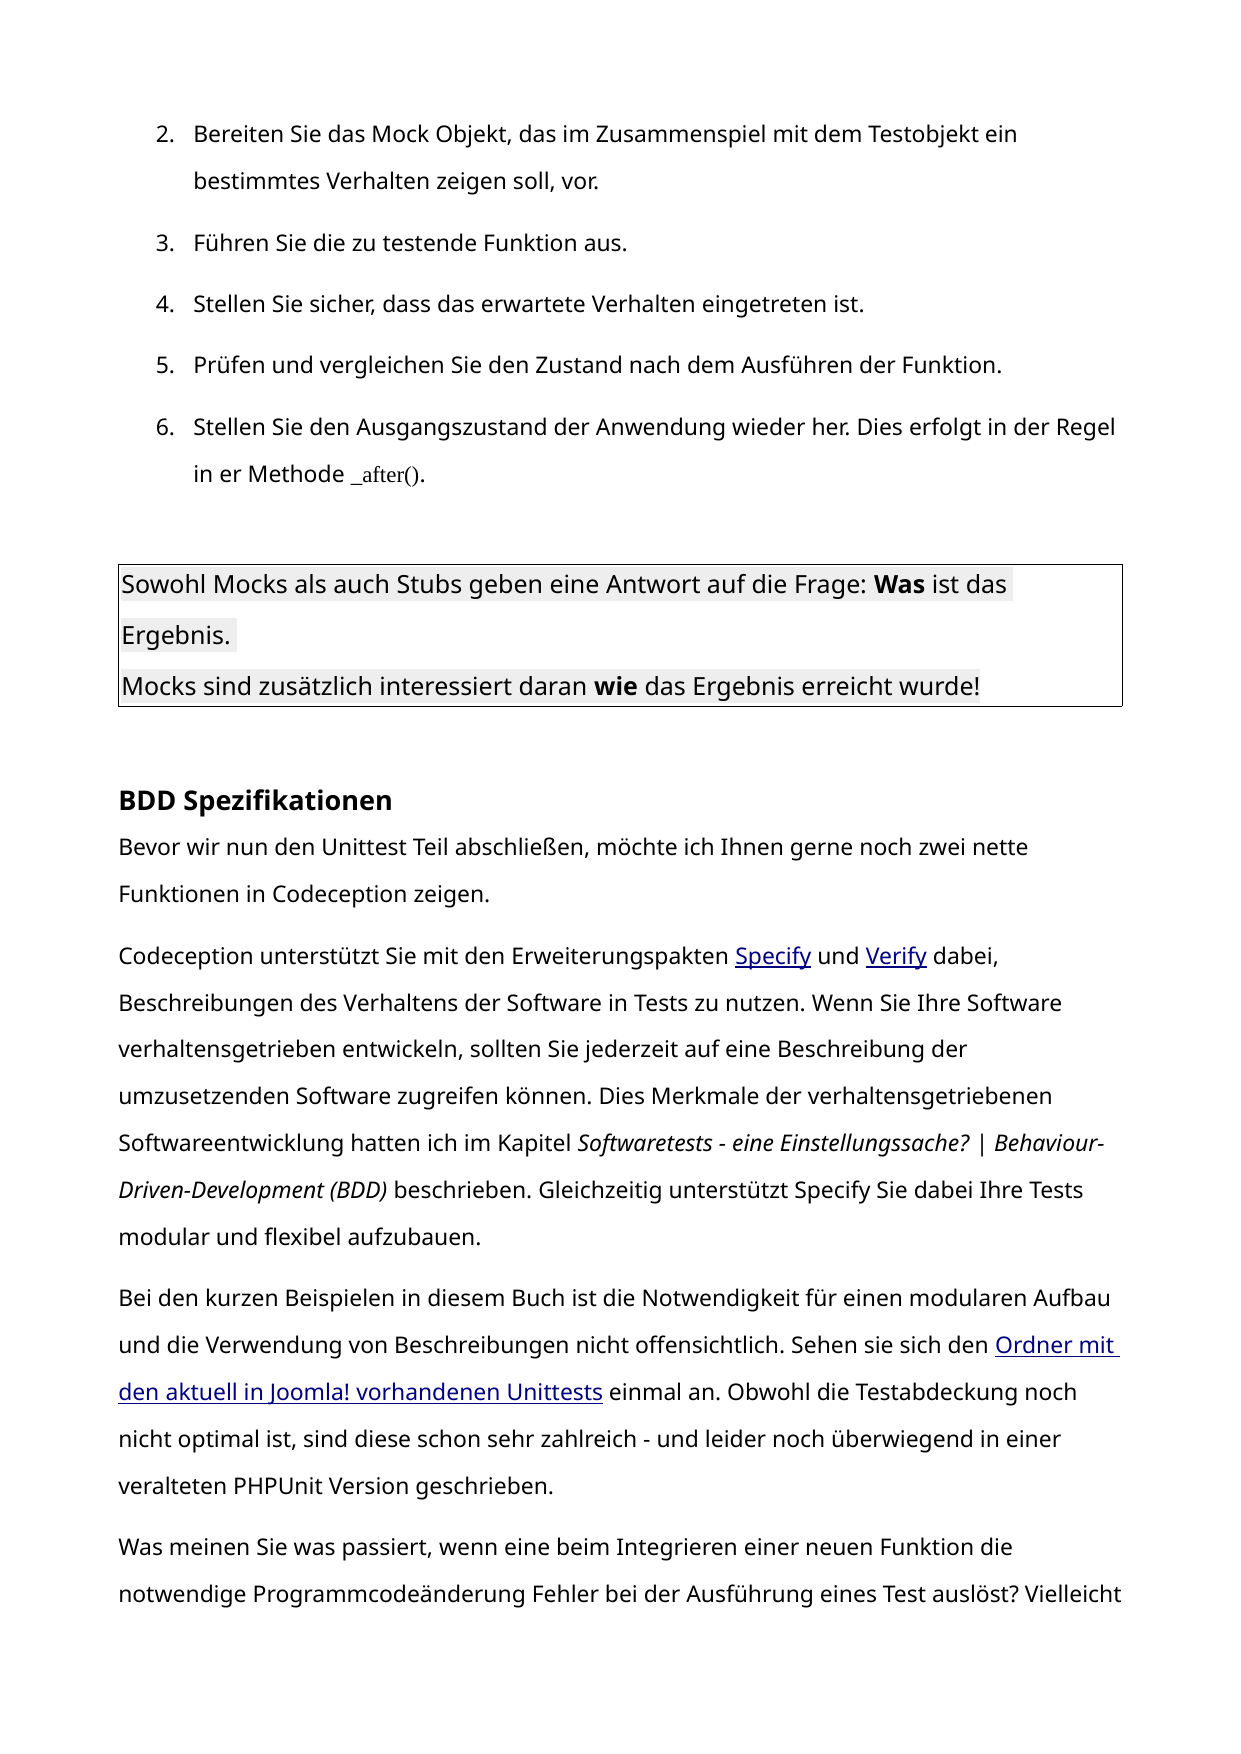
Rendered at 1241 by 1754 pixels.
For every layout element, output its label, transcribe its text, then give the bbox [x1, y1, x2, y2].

text Was meinen Sie was passiert, wenn eine beim Integrieren einer neuen Funktion die notwendige Programmcodeänderung Fehler bei der Ausführung eines Test auslöst? Vielleicht [118, 1531, 1122, 1609]
text Sowohl Mocks als auch Stubs geben eine Antwort auf die Frage: Was ist das Ergebnis. Mocks sind zusätzlich interessiert daran wie das Ergebnis erreicht wurde! [119, 565, 1122, 706]
text Codeception unterstützt Sie mit den Erweiterungspakten Specify und Verify dabei, Beschreibungen des Verhaltens der Software in Tests zu nutzen. Wenn Sie Ihre Software verhaltensgetrieben entwickeln, sollten Sie jederzeit auf eine Beschreibung der umzusetzenden Software zugreifen können. Dies Merkmale der verhaltensgetriebenen Softwareentwicklung hatten ich im Kapitel Softwaretests - eine Einstellungssache? | Behaviour-Driven-Development (BDD) beschrieben. Gleichzeitig unterstützt Specify Sie dabei Ihre Tests modular und flexibel aufzubauen. [118, 939, 1122, 1252]
text Bevor wir nun den Unittest Teil abschließen, möchte ich Ihnen gerne noch zwei nette Funktionen in Codeception zeigen. [118, 831, 1122, 909]
list Führen Sie die zu testende Funktion aus. [156, 226, 1122, 258]
list Prüfen und vergleichen Sie den Zustand nach dem Ausführen der Funktion. [156, 349, 1122, 381]
list Stellen Sie sicher, dass das erwartete Verhalten eingetreten ist. [156, 288, 1122, 319]
list Stellen Sie den Ausgangszustand der Anwendung wieder her. Dies erfolgt in der Regel in er Methode _after(). [156, 411, 1122, 489]
subtitle BDD Spezifikationen [118, 782, 1122, 819]
list Bereiten Sie das Mock Objekt, das im Zusammenspiel mit dem Testobjekt ein bestimmtes Verhalten zeigen soll, vor. [156, 118, 1122, 196]
text Bei den kurzen Beispielen in diesem Buch ist die Notwendigkeit für einen modularen Aufbau und die Verwendung von Beschreibungen nicht offensichtlich. Sehen sie sich den Ordner mit den aktuell in Joomla! vorhandenen Unittests einmal an. Obwohl die Testabdeckung noch nicht optimal ist, sind diese schon sehr zahlreich - und leider noch überwiegend in einer veralteten PHPUnit Version geschrieben. [118, 1282, 1122, 1501]
